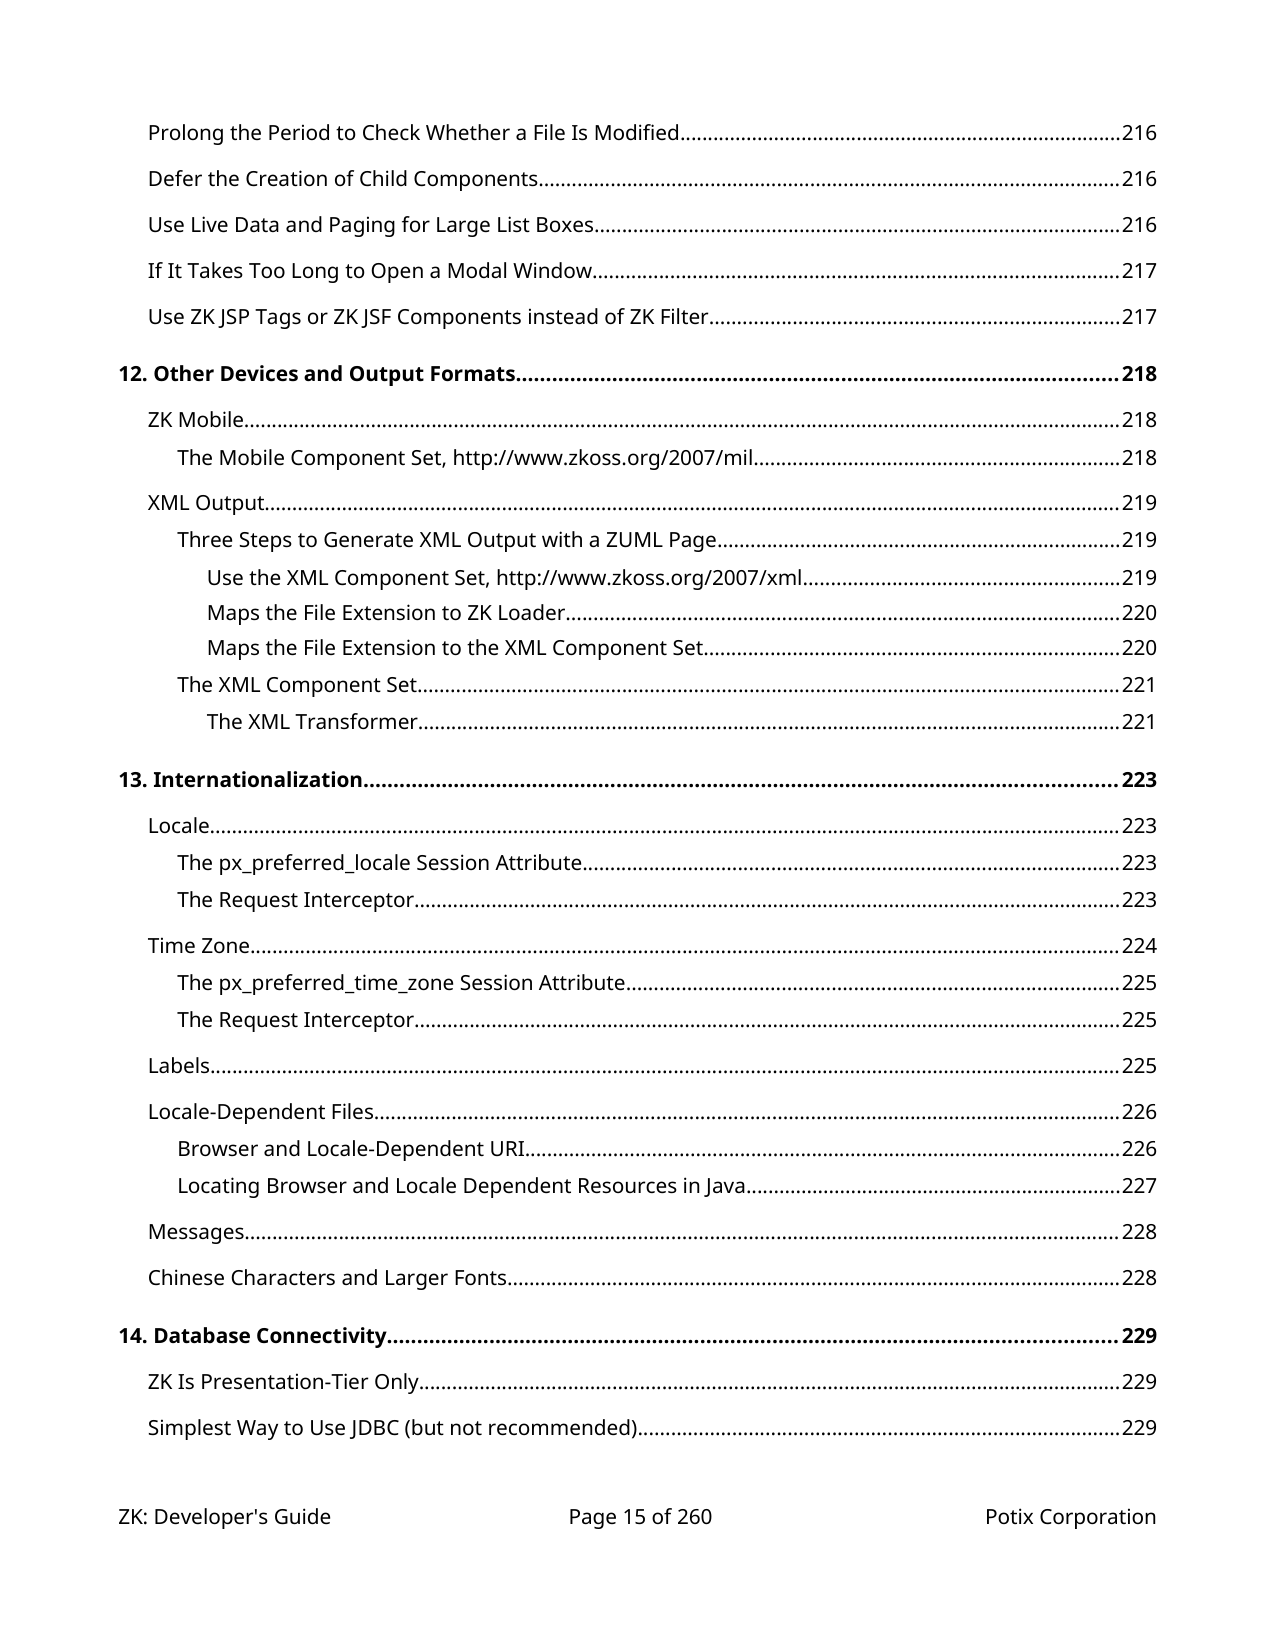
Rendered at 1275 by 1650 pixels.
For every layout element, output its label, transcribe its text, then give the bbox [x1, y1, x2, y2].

text Use the XML Component Set, http://www.zkoss.org/2007/xml 219 [207, 563, 1157, 591]
text ZK Mobile 218 [148, 406, 1157, 434]
text Simplest Way to Use JDBC (but not recommended) 229 [148, 1413, 1157, 1441]
text If It Takes Too Long to Open a Modal Window 217 [148, 256, 1157, 284]
text The Request Interceptor 223 [177, 885, 1157, 913]
text Time Zone 224 [148, 931, 1157, 959]
text The XML Component Set 221 [177, 670, 1157, 698]
text The XML Transformer 221 [207, 707, 1157, 736]
text Use ZK JSP Tags or ZK JSF Components instead of ZK Filter 217 [148, 302, 1157, 330]
text Three Steps to Generate XML Output with a ZUML Page 219 [177, 526, 1157, 554]
text Defer the Creation of Child Components 216 [148, 164, 1157, 192]
text The Request Interceptor 225 [177, 1005, 1157, 1033]
text Labels 225 [148, 1051, 1157, 1079]
text Maps the File Extension to ZK Loader 220 [207, 598, 1157, 626]
text Chinese Characters and Larger Fonts 228 [148, 1263, 1157, 1291]
text XML Output 219 [148, 488, 1157, 517]
text Locating Browser and Locale Dependent Resources in Java 227 [177, 1171, 1157, 1199]
text Maps the File Extension to the XML Component Set 220 [207, 633, 1157, 661]
text Prolong the Period to Check Whether a File Is Modified 216 [148, 118, 1157, 146]
text 13. Internationalization 223 [118, 765, 1157, 793]
text Browser and Locale-Dependent URI 226 [177, 1134, 1157, 1162]
text Locale-Dependent Files 226 [148, 1097, 1157, 1125]
text Locale 223 [148, 811, 1157, 839]
text Messages 228 [148, 1217, 1157, 1245]
text ZK Is Presentation-Tier Only 229 [148, 1367, 1157, 1395]
text The px_preferred_locale Session Attribute 223 [177, 848, 1157, 876]
text The Mobile Component Set, http://www.zkoss.org/2007/mil 218 [177, 443, 1157, 471]
text Use Live Data and Paging for Large List Boxes 216 [148, 210, 1157, 238]
text 14. Database Connectivity 229 [118, 1321, 1157, 1349]
text The px_preferred_time_zone Session Attribute 225 [177, 968, 1157, 996]
text 12. Other Devices and Output Formats 218 [118, 359, 1157, 388]
